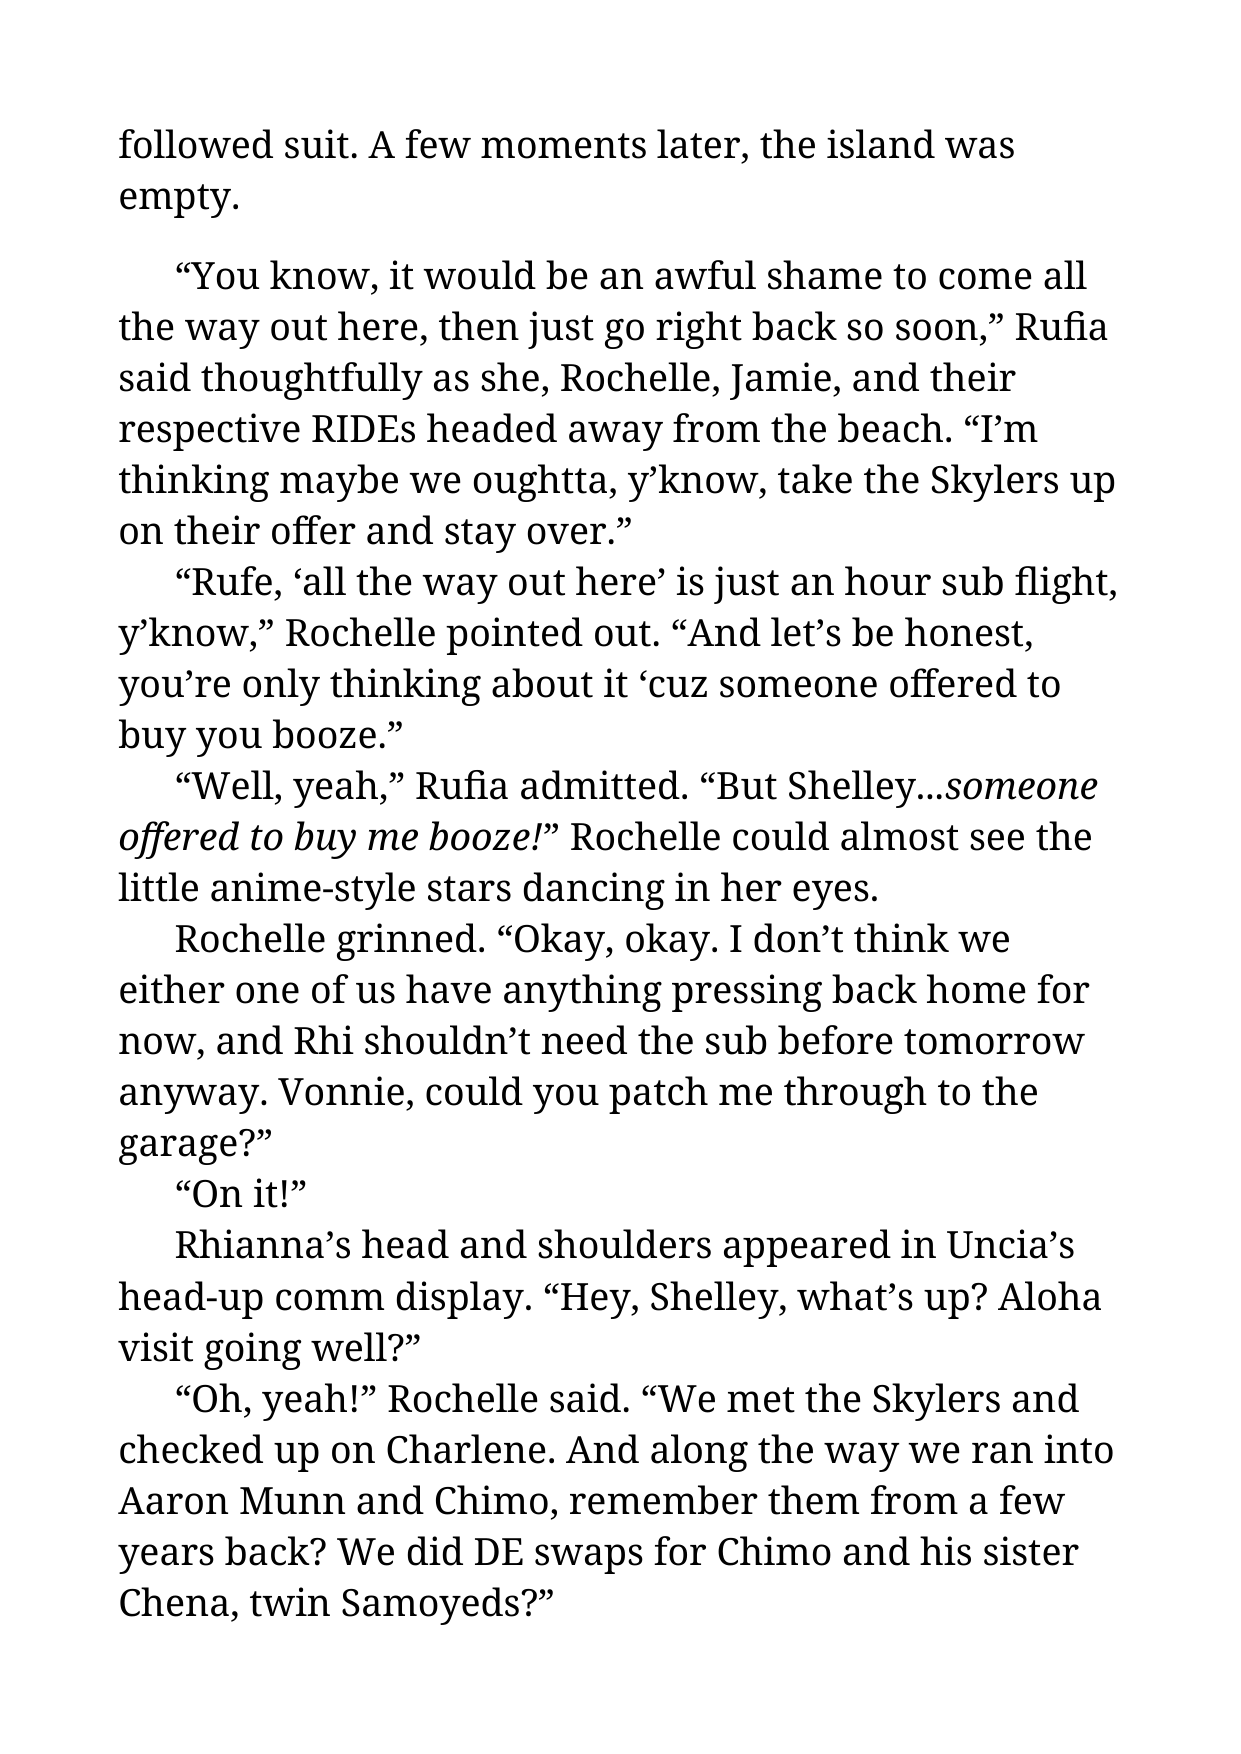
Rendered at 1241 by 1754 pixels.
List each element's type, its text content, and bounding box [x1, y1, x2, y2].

text followed suit. A few moments later, the island was empty. [118, 118, 1122, 220]
text “Rufe, ‘all the way out here’ is just an hour sub flight, y’know,” Rochelle pointed out. “And let’s be honest, you’re only thinking about it ‘cuz someone offered to buy you booze.” [118, 555, 1122, 759]
text “On it!” [118, 1168, 1122, 1219]
text Rochelle grinned. “Okay, okay. I don’t think we either one of us have anything pressing back home for now, and Rhi shouldn’t need the sub before tomorrow anyway. Vonnie, could you patch me through to the garage?” [118, 912, 1122, 1168]
text Rhianna’s head and shoulders appeared in Uncia’s head-up comm display. “Hey, Shelley, what’s up? Aloha visit going well?” [118, 1219, 1122, 1372]
text “Well, yeah,” Rufia admitted. “But Shelley...someone offered to buy me booze!” Rochelle could almost see the little anime-style stars dancing in her eyes. [118, 759, 1122, 912]
text “You know, it would be an awful shame to come all the way out here, then just go right back so soon,” Rufia said thoughtfully as she, Rochelle, Jamie, and their respective RIDEs headed away from the beach. “I’m thinking maybe we oughtta, y’know, take the Skylers up on their offer and stay over.” [118, 249, 1122, 555]
text “Oh, yeah!” Rochelle said. “We met the Skylers and checked up on Charlene. And along the way we ran into Aaron Munn and Chimo, remember them from a few years back? We did DE swaps for Chimo and his sister Chena, twin Samoyeds?” [118, 1372, 1122, 1627]
